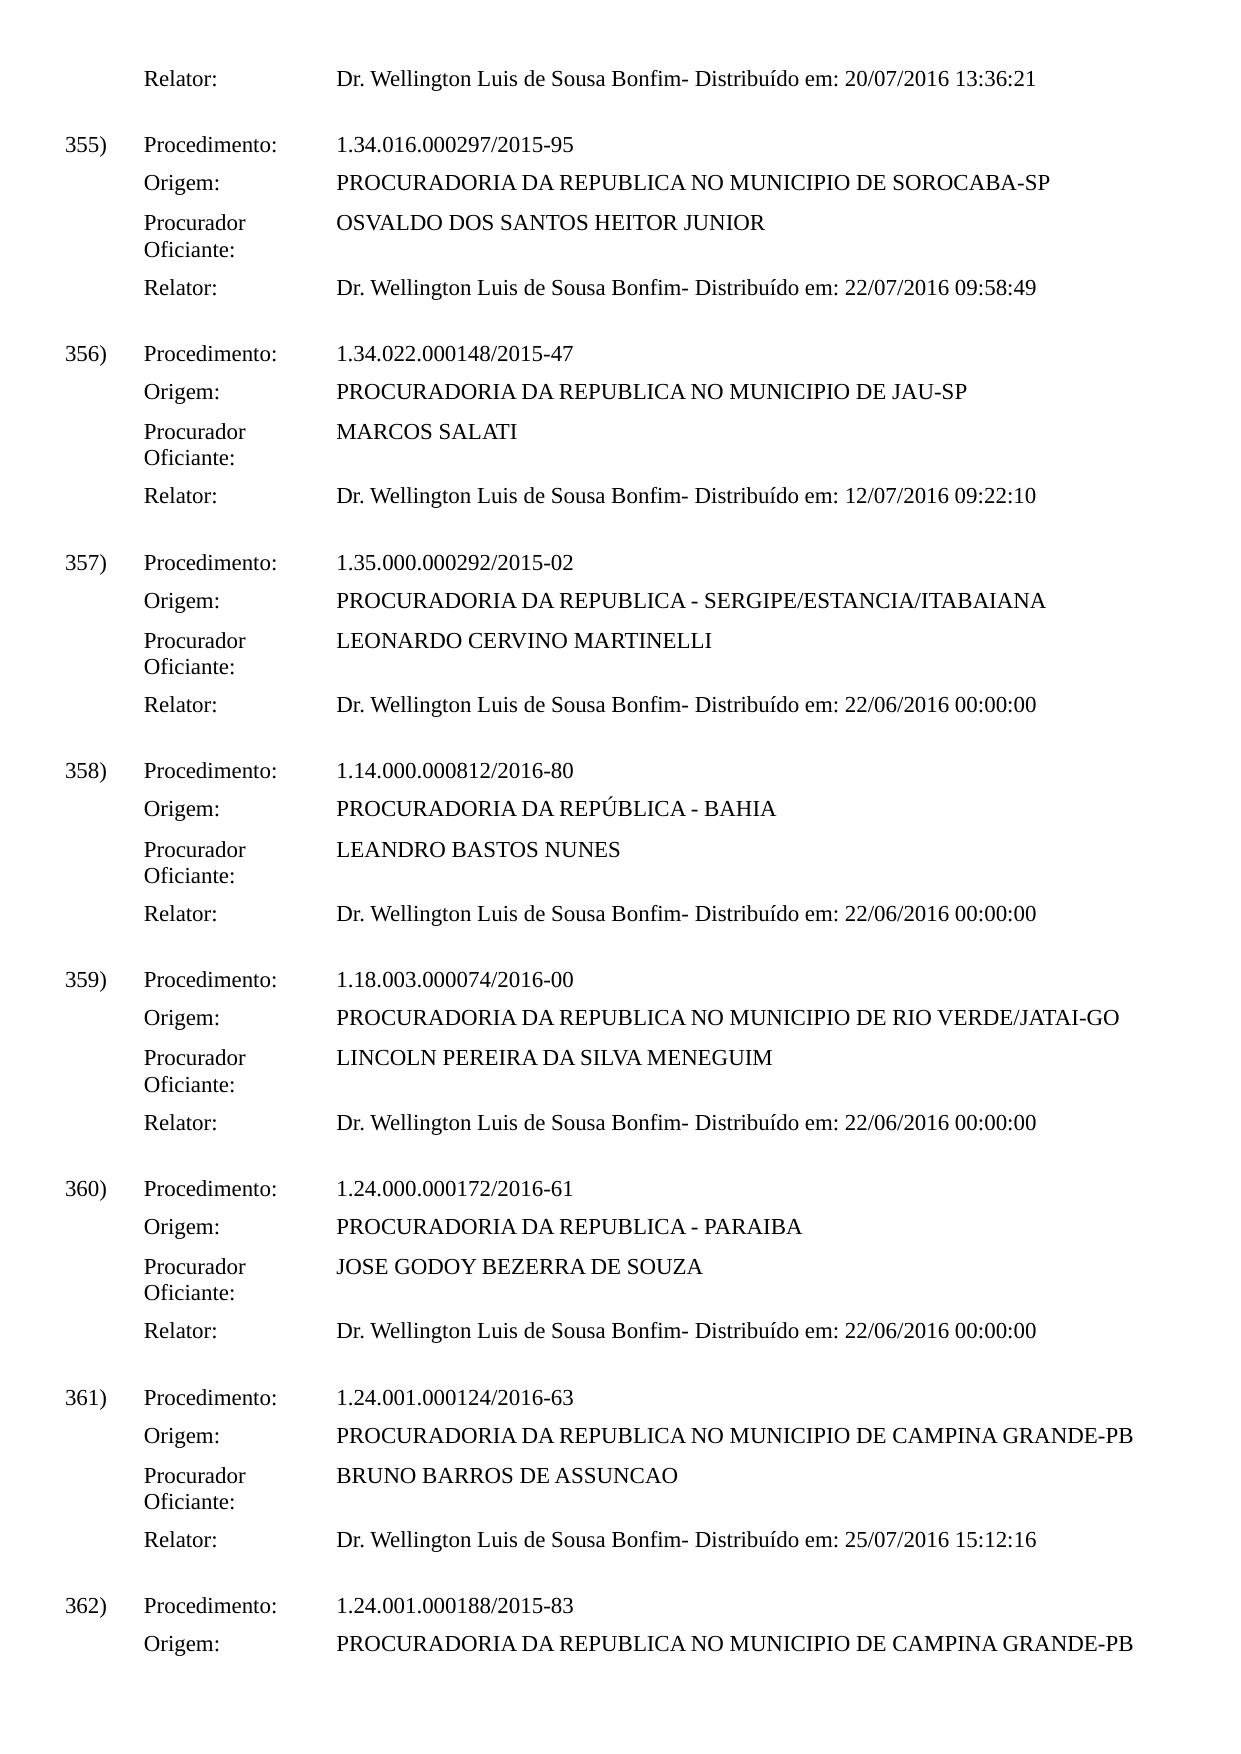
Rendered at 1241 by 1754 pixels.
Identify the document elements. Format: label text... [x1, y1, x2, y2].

table_cell Dr. Wellington Luis de Sousa Bonfim- Distribuído em: 22/06/2016 00:00:00 [330, 685, 1181, 726]
table_cell Procurador Oficiante: [138, 413, 330, 477]
table_cell [59, 621, 138, 685]
table_cell Relator: [138, 685, 330, 726]
table_header 1.24.000.000172/2016-61 [330, 1169, 1181, 1207]
table_cell [59, 685, 138, 726]
table_cell [59, 164, 138, 204]
table_cell [59, 1103, 138, 1143]
table_header 1.24.001.000124/2016-63 [330, 1378, 1181, 1416]
table_header 1.35.000.000292/2015-02 [330, 543, 1181, 581]
table_header 356) [59, 334, 138, 372]
table_header Procedimento: [138, 961, 330, 998]
table_header Procedimento: [138, 1587, 330, 1625]
table_cell [59, 1312, 138, 1352]
table_cell [59, 1456, 138, 1520]
table_cell Dr. Wellington Luis de Sousa Bonfim- Distribuído em: 25/07/2016 15:12:16 [330, 1520, 1181, 1561]
table_header 1.34.022.000148/2015-47 [330, 334, 1180, 372]
table_cell [59, 1207, 138, 1247]
table_cell PROCURADORIA DA REPUBLICA - SERGIPE/ESTANCIA/ITABAIANA [330, 581, 1181, 621]
table_cell Procurador Oficiante: [138, 1248, 330, 1312]
table_cell Origem: [138, 1416, 330, 1456]
table_header 1.34.016.000297/2015-95 [330, 126, 1181, 163]
table_cell PROCURADORIA DA REPUBLICA NO MUNICIPIO DE JAU-SP [330, 372, 1180, 412]
table_cell [59, 1625, 138, 1665]
table_cell PROCURADORIA DA REPÚBLICA - BAHIA [330, 790, 1181, 830]
table_cell Origem: [138, 1207, 330, 1247]
table_cell Procurador Oficiante: [138, 1039, 330, 1103]
table_header Procedimento: [138, 126, 330, 163]
table_cell PROCURADORIA DA REPUBLICA NO MUNICIPIO DE CAMPINA GRANDE-PB [330, 1625, 1181, 1665]
table_cell [59, 268, 138, 308]
table_cell [59, 894, 138, 934]
table_header 361) [59, 1378, 138, 1416]
table_cell Origem: [138, 164, 330, 204]
table_cell Procurador Oficiante: [138, 1456, 330, 1520]
table_cell Origem: [138, 999, 330, 1039]
table_cell Dr. Wellington Luis de Sousa Bonfim- Distribuído em: 20/07/2016 13:36:21 [330, 59, 1181, 99]
table_cell OSVALDO DOS SANTOS HEITOR JUNIOR [330, 204, 1181, 268]
table_header Procedimento: [138, 752, 330, 790]
table_cell LEANDRO BASTOS NUNES [330, 830, 1181, 894]
table_header Procedimento: [138, 1378, 330, 1416]
table_header 355) [59, 126, 138, 163]
table_header 359) [59, 961, 138, 998]
table_cell Relator: [138, 1103, 330, 1143]
table_cell PROCURADORIA DA REPUBLICA NO MUNICIPIO DE CAMPINA GRANDE-PB [330, 1416, 1181, 1456]
table_cell BRUNO BARROS DE ASSUNCAO [330, 1456, 1181, 1520]
table_cell Relator: [138, 59, 330, 99]
table_header 1.14.000.000812/2016-80 [330, 752, 1181, 790]
table_cell Relator: [138, 477, 330, 517]
table_header Procedimento: [138, 1169, 330, 1207]
table_cell MARCOS SALATI [330, 413, 1180, 477]
table_cell Dr. Wellington Luis de Sousa Bonfim- Distribuído em: 22/06/2016 00:00:00 [330, 1103, 1181, 1143]
table_cell [59, 372, 138, 412]
table_header Procedimento: [138, 334, 330, 372]
table_cell Origem: [138, 790, 330, 830]
table_cell [59, 581, 138, 621]
table_cell Dr. Wellington Luis de Sousa Bonfim- Distribuído em: 12/07/2016 09:22:10 [330, 477, 1180, 517]
table_cell [59, 477, 138, 517]
table_cell JOSE GODOY BEZERRA DE SOUZA [330, 1248, 1181, 1312]
table_cell Procurador Oficiante: [138, 830, 330, 894]
table_header 358) [59, 752, 138, 790]
table_cell [59, 999, 138, 1039]
table_cell [59, 204, 138, 268]
table_cell Procurador Oficiante: [138, 621, 330, 685]
table_header 1.18.003.000074/2016-00 [330, 961, 1181, 998]
table_cell [59, 790, 138, 830]
table_header Procedimento: [138, 543, 330, 581]
table_cell [59, 413, 138, 477]
table_cell Dr. Wellington Luis de Sousa Bonfim- Distribuído em: 22/07/2016 09:58:49 [330, 268, 1181, 308]
table_header 360) [59, 1169, 138, 1207]
table_cell [59, 1520, 138, 1561]
table_cell Procurador Oficiante: [138, 204, 330, 268]
table_cell Relator: [138, 268, 330, 308]
table_cell LINCOLN PEREIRA DA SILVA MENEGUIM [330, 1039, 1181, 1103]
table_cell Relator: [138, 1520, 330, 1561]
table_cell Origem: [138, 372, 330, 412]
table_cell Relator: [138, 894, 330, 934]
table_cell Dr. Wellington Luis de Sousa Bonfim- Distribuído em: 22/06/2016 00:00:00 [330, 1312, 1181, 1352]
table_cell PROCURADORIA DA REPUBLICA - PARAIBA [330, 1207, 1181, 1247]
table_cell PROCURADORIA DA REPUBLICA NO MUNICIPIO DE SOROCABA-SP [330, 164, 1181, 204]
table_cell Origem: [138, 581, 330, 621]
table_cell Dr. Wellington Luis de Sousa Bonfim- Distribuído em: 22/06/2016 00:00:00 [330, 894, 1181, 934]
table_cell [59, 1416, 138, 1456]
table_cell [59, 830, 138, 894]
table_cell PROCURADORIA DA REPUBLICA NO MUNICIPIO DE RIO VERDE/JATAI-GO [330, 999, 1181, 1039]
table_header 357) [59, 543, 138, 581]
table_cell LEONARDO CERVINO MARTINELLI [330, 621, 1181, 685]
table_cell [59, 1039, 138, 1103]
table_cell [59, 1248, 138, 1312]
table_header 362) [59, 1587, 138, 1625]
table_cell Relator: [138, 1312, 330, 1352]
table_cell Origem: [138, 1625, 330, 1665]
table_header 1.24.001.000188/2015-83 [330, 1587, 1181, 1625]
table_cell [59, 59, 138, 99]
